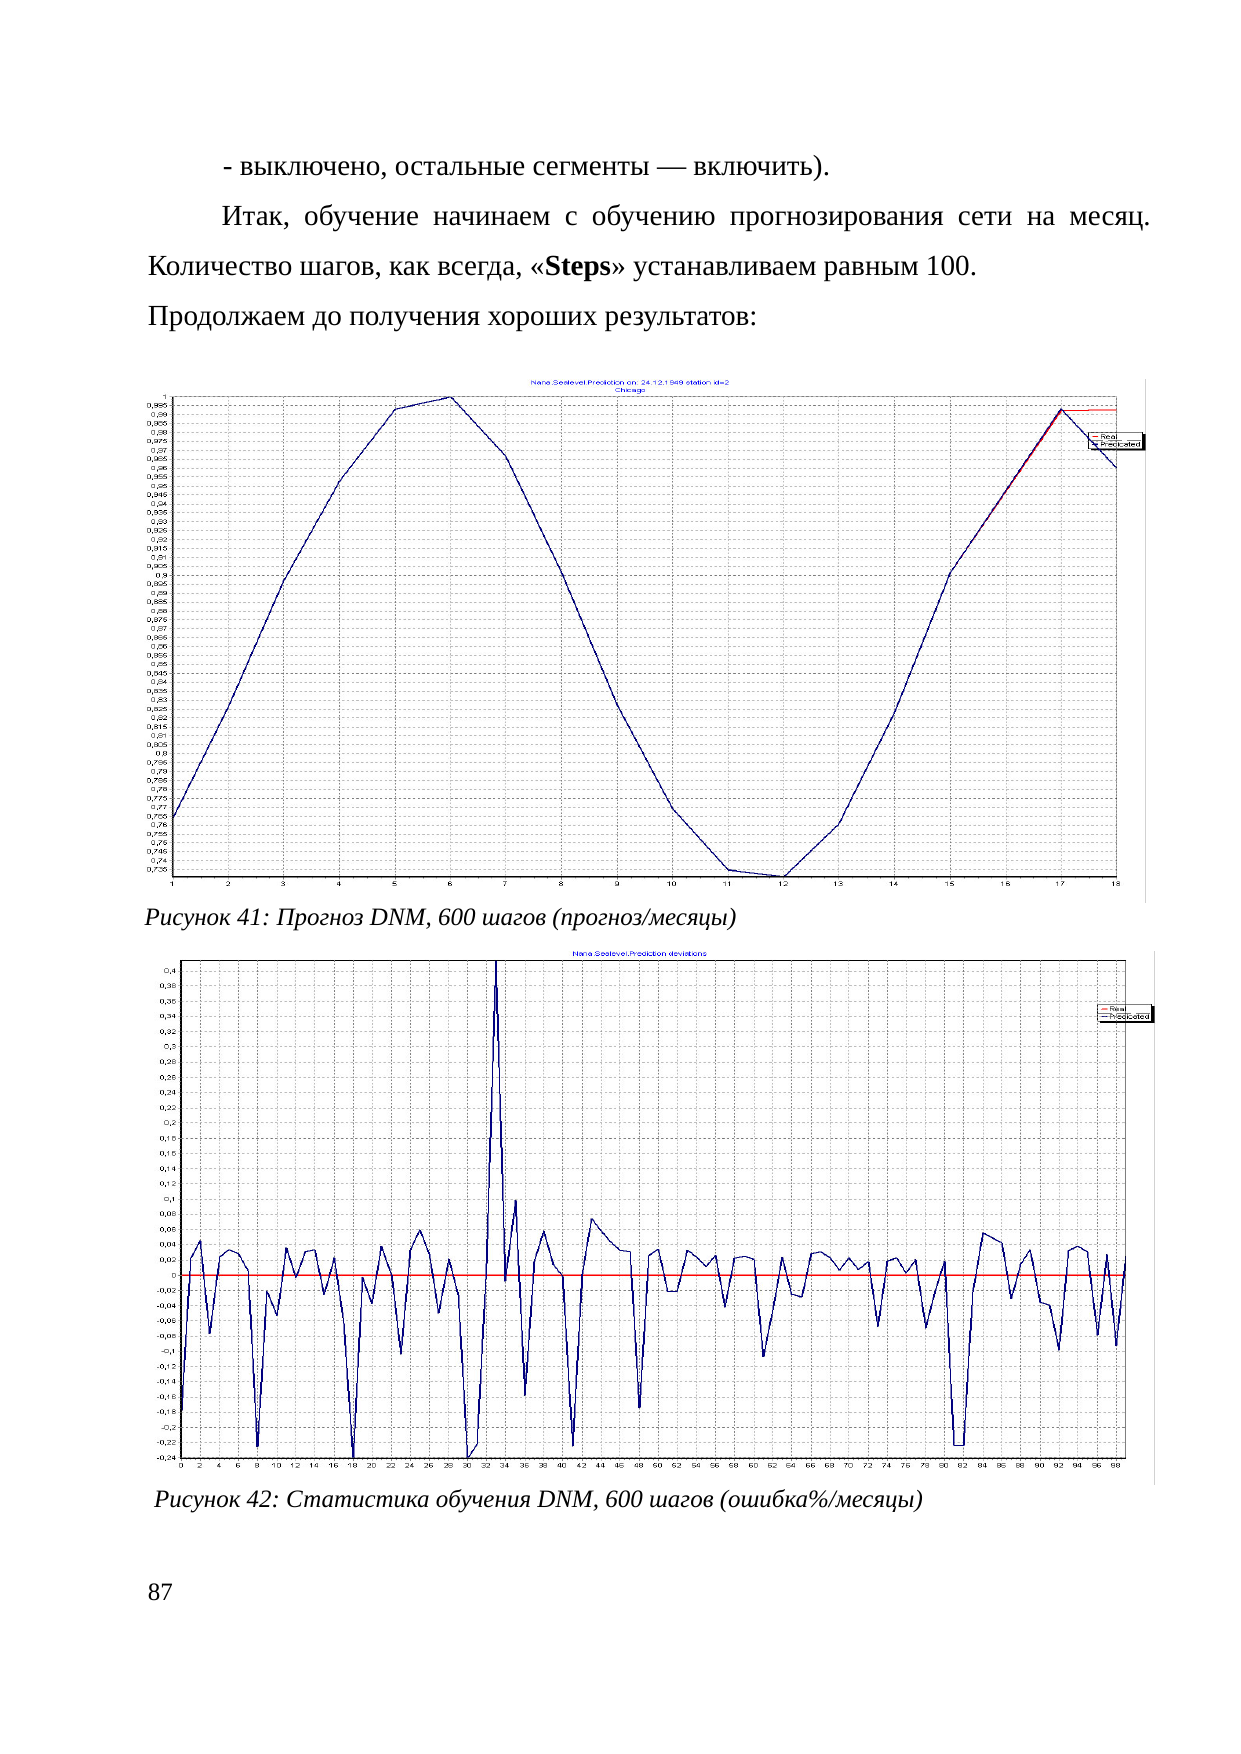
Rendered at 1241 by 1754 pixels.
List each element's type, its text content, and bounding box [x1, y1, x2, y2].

picture [144, 379, 1149, 903]
picture [154, 951, 1158, 1485]
text Рисунок 41: Прогноз DNM, 600 шагов (прогноз/месяцы) [144, 903, 1158, 931]
text Итак, обучение начинаем с обучению прогнозирования сети на месяц. Количество шагов, как всегда, «Steps» устанавливаем равным 100. [148, 198, 1152, 282]
list - выключено, остальные сегменты — включить). [185, 148, 1152, 181]
text Рисунок 42: Статистика обучения DNM, 600 шагов (ошибка%/месяцы) [154, 1485, 1158, 1513]
text Продолжаем до получения хороших результатов: [148, 298, 1152, 332]
